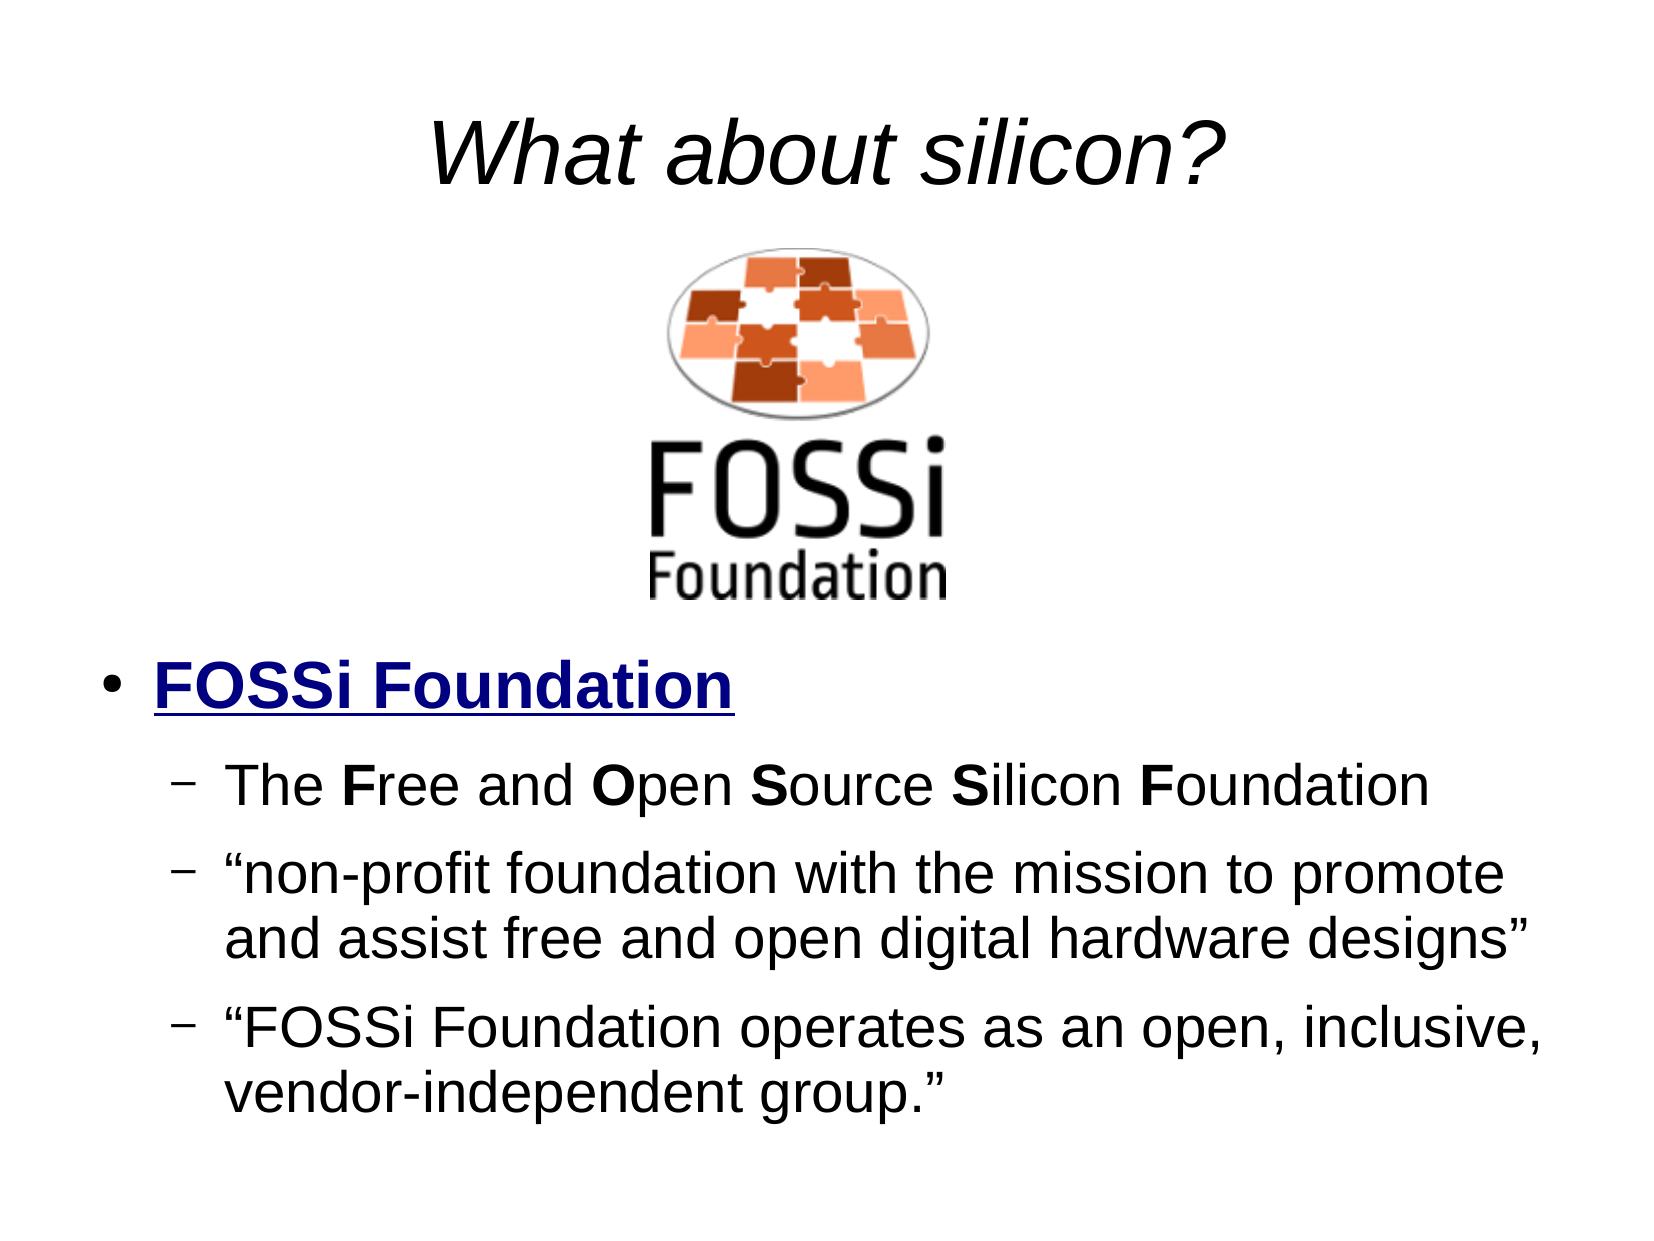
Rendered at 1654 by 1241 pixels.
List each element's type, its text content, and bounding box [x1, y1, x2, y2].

title What about silicon? [82, 49, 1571, 257]
picture [650, 248, 946, 600]
list FOSSi Foundation The Free and Open Source Silicon Foundation “non-profit foundation with the mission to promote and assist free and open digital hardware designs” “FOSSi Foundation operates as an open, inclusive, vendor-independent group.” [82, 544, 1571, 1241]
